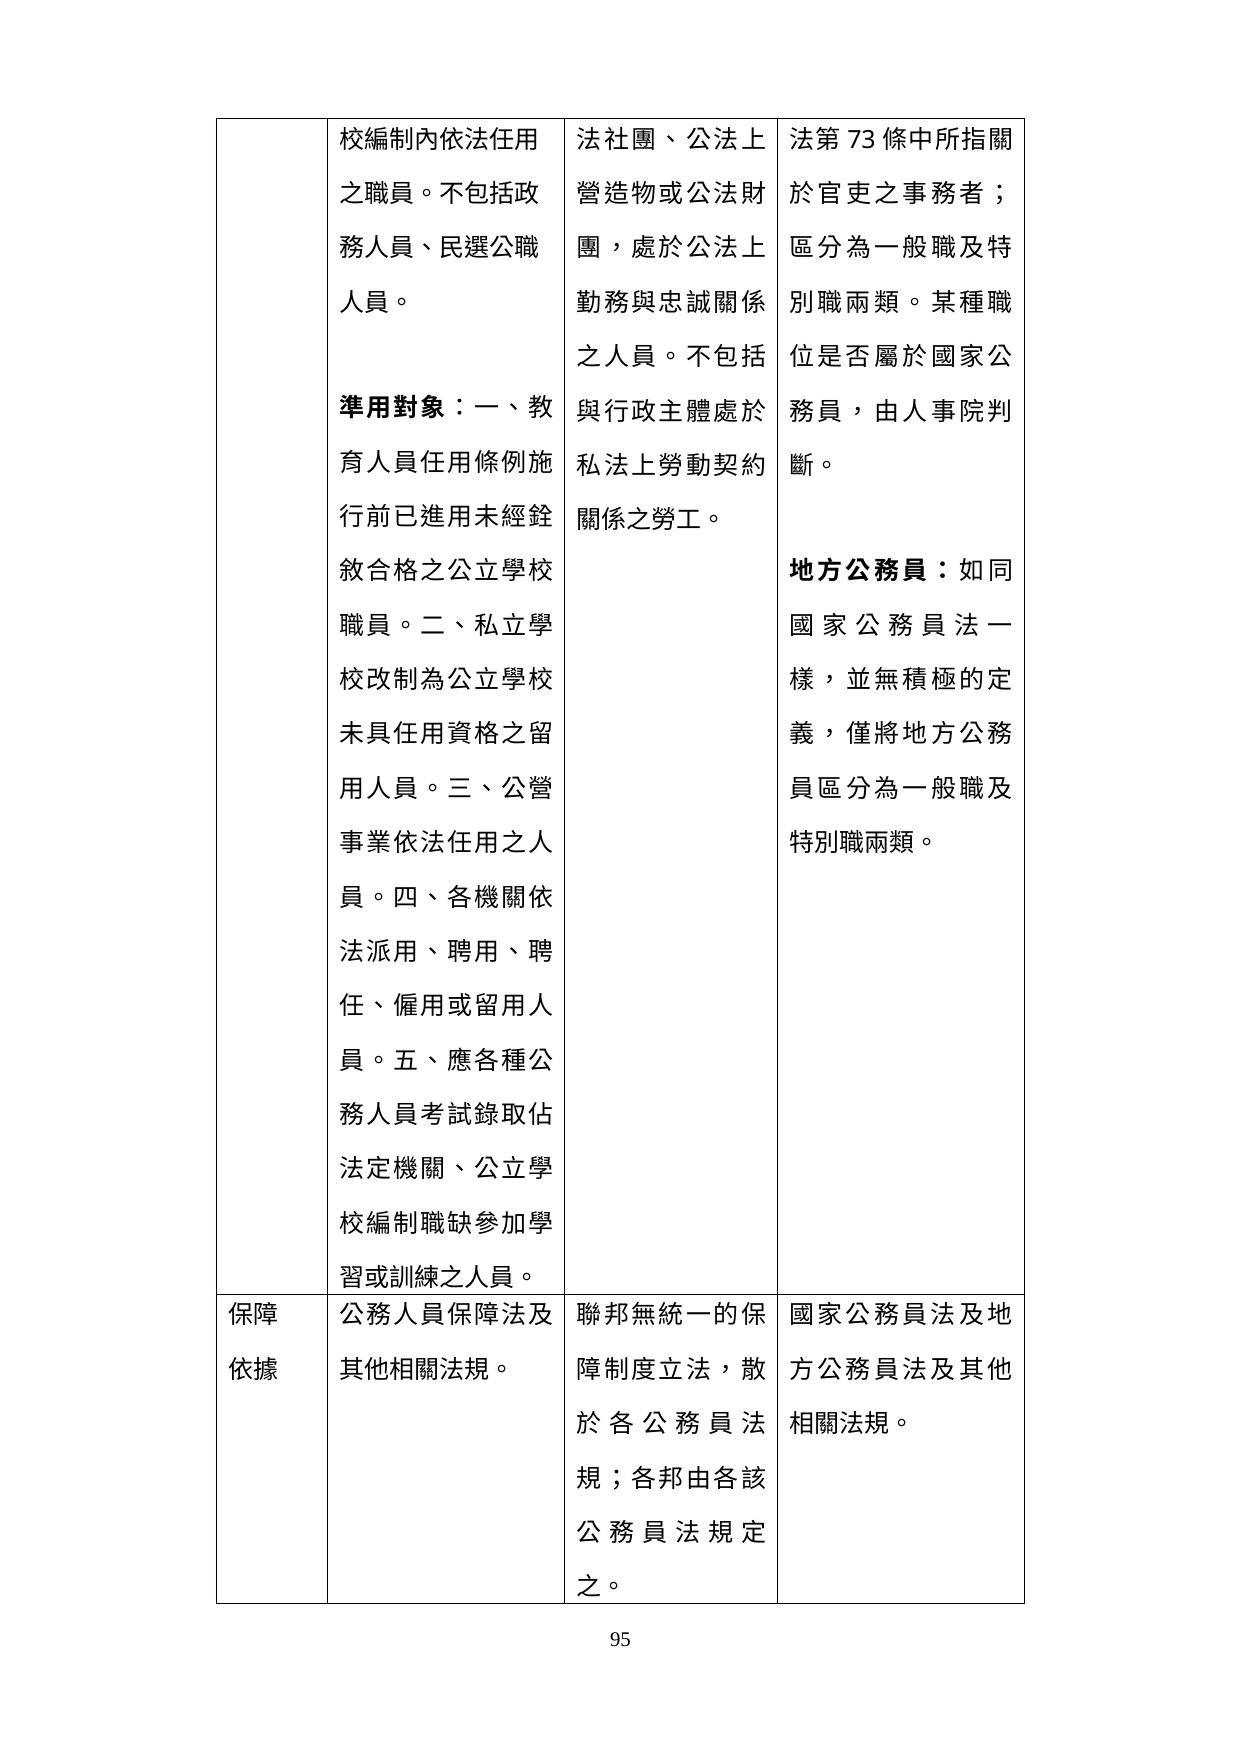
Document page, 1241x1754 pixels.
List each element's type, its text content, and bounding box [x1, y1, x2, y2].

table_cell 法社團、公法上營造物或公法財團，處於公法上勤務與忠誠關係之人員。不包括與行政主體處於私法上勞動契約關係之勞工。 [565, 119, 777, 1294]
table_cell 保障 依據 [217, 1295, 327, 1603]
table_cell 公務人員保障法及其他相關法規。 [328, 1295, 564, 1603]
table_cell 法第73條中所指關於官吏之事務者；區分為一般職及特別職兩類。某種職位是否屬於國家公務員，由人事院判斷。 地方公務員：如同國家公務員法一樣，並無積極的定義，僅將地方公務員區分為一般職及特別職兩類。 [778, 119, 1024, 1294]
table_cell 國家公務員法及地方公務員法及其他相關法規。 [778, 1295, 1024, 1603]
table_cell [217, 119, 327, 1294]
table_cell 聯邦無統一的保障制度立法，散於各公務員法規；各邦由各該公務員法規定之。 [565, 1295, 777, 1603]
table_cell 校編制內依法任用之職員。不包括政務人員、民選公職人員。 準用對象：一、教育人員任用條例施行前已進用未經銓敘合格之公立學校職員。二、私立學校改制為公立學校未具任用資格之留用人員。三、公營事業依法任用之人員。四、各機關依法派用、聘用、聘任、僱用或留用人員。五、應各種公務人員考試錄取佔法定機關、公立學校編制職缺參加學習或訓練之人員。 [328, 119, 564, 1294]
